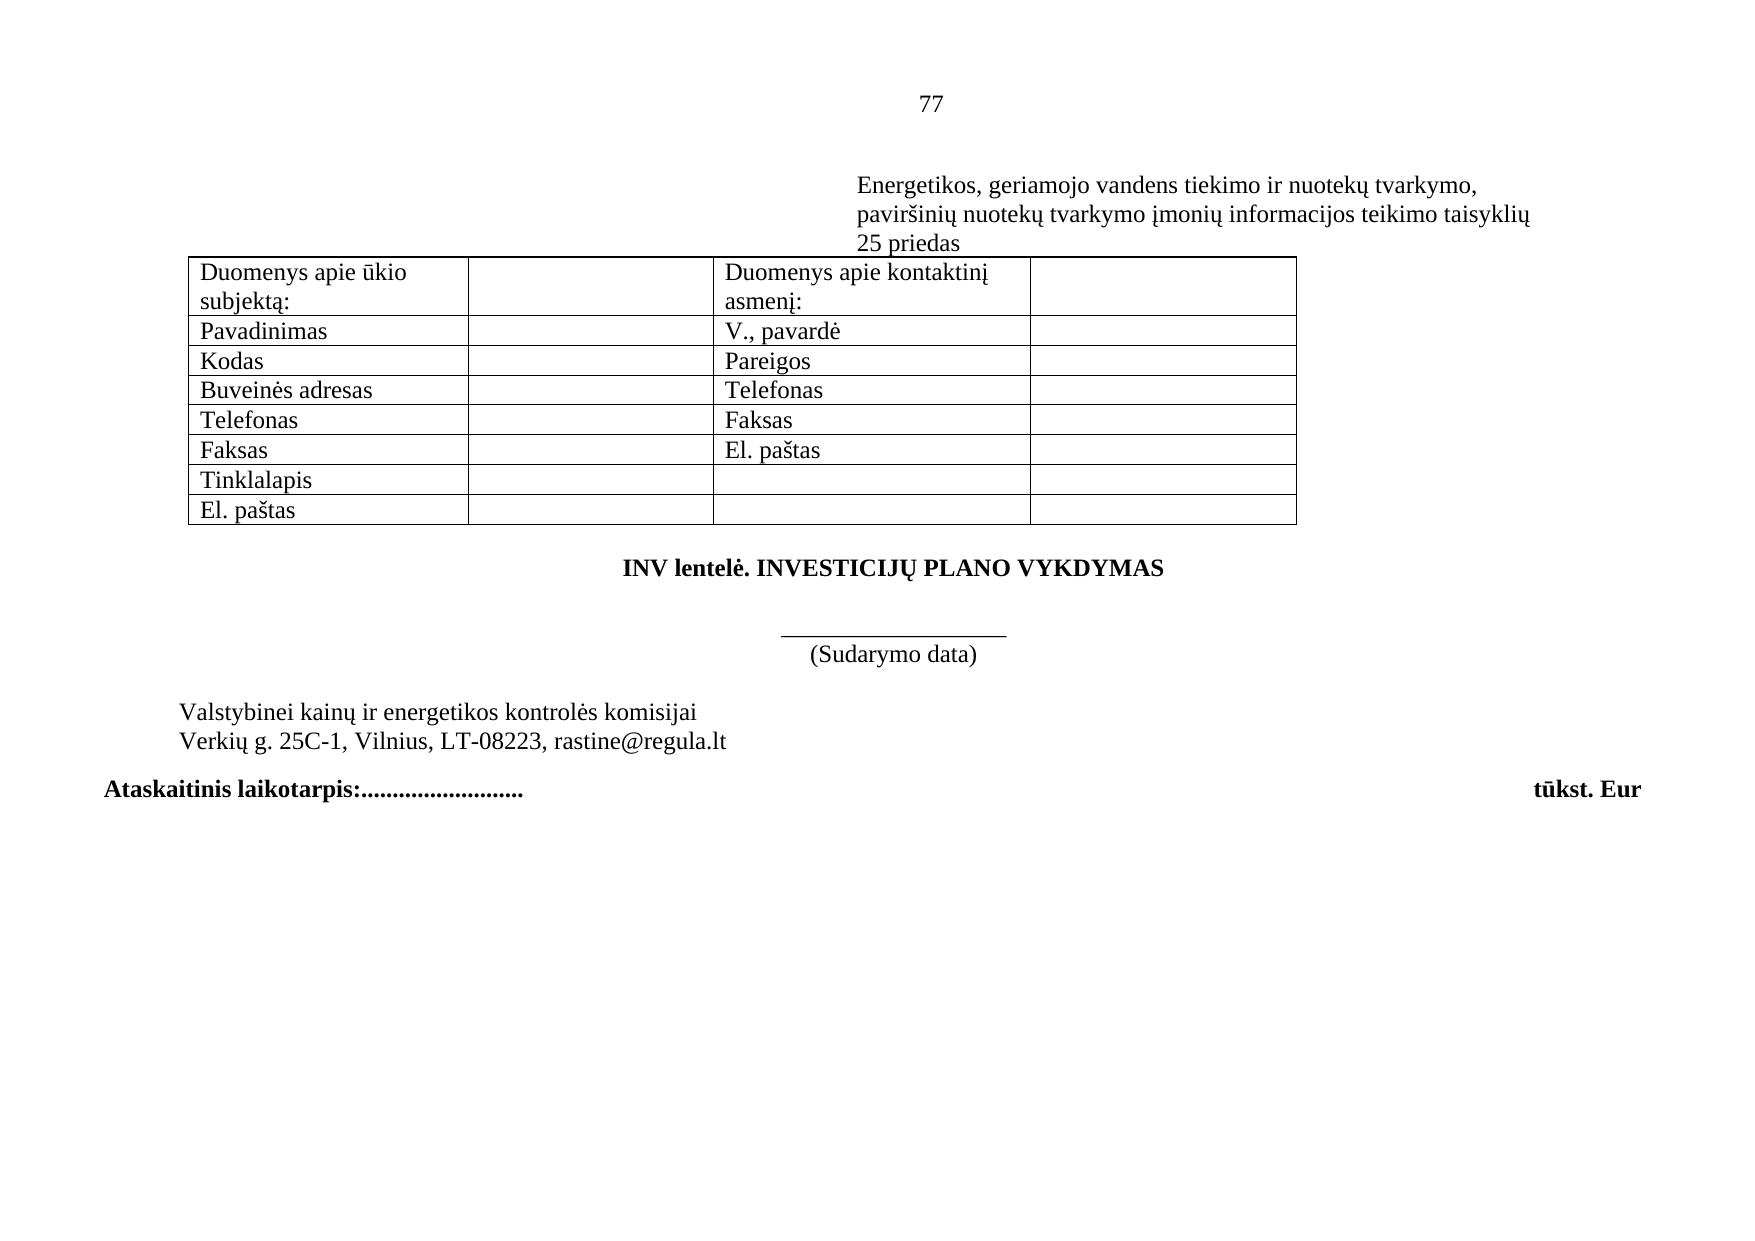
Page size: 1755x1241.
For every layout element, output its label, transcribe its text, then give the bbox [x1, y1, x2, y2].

text (Sudarymo data) [103, 639, 1683, 668]
table_cell [469, 346, 713, 374]
table_cell [1031, 346, 1296, 374]
table_cell [714, 465, 1030, 494]
table_header Duomenys apie kontaktinį asmenį: [714, 258, 1030, 315]
table_header [1031, 258, 1296, 315]
table_cell [469, 376, 713, 404]
table_cell Tinklalapis [189, 465, 468, 494]
table_cell Buveinės adresas [189, 376, 468, 404]
table_cell [469, 435, 713, 464]
text Verkių g. 25C-1, Vilnius, LT-08223, rastine@regula.lt [103, 726, 1683, 754]
text Valstybinei kainų ir energetikos kontrolės komisijai [103, 697, 1683, 726]
table_cell [1031, 316, 1296, 345]
table_cell Telefonas [189, 405, 468, 434]
table_cell [1031, 465, 1296, 494]
table_cell Pareigos [714, 346, 1030, 374]
table_cell [469, 495, 713, 523]
table_cell [469, 316, 713, 345]
text 25 priedas [635, 228, 1683, 256]
table_cell [469, 465, 713, 494]
table_cell [469, 405, 713, 434]
text INV lentelė. INVESTICIJŲ PLANO VYKDYMAS [103, 553, 1683, 582]
text paviršinių nuotekų tvarkymo įmonių informacijos teikimo taisyklių [635, 199, 1683, 228]
table_cell Kodas [189, 346, 468, 374]
table_cell [1031, 405, 1296, 434]
table_cell Pavadinimas [189, 316, 468, 345]
table_header Duomenys apie ūkio subjektą: [189, 258, 468, 315]
text Ataskaitinis laikotarpis:.......................... tūkst. Eur [103, 774, 1683, 802]
text __________________ [103, 611, 1683, 639]
table_cell Telefonas [714, 376, 1030, 404]
table_cell [1031, 495, 1296, 523]
text Energetikos, geriamojo vandens tiekimo ir nuotekų tvarkymo, [857, 170, 1683, 199]
table_cell Faksas [714, 405, 1030, 434]
table_cell [1031, 435, 1296, 464]
table_cell El. paštas [714, 435, 1030, 464]
table_header [469, 258, 713, 315]
table_cell V., pavardė [714, 316, 1030, 345]
table_cell [1031, 376, 1296, 404]
table_cell El. paštas [189, 495, 468, 523]
table_cell [714, 495, 1030, 523]
table_cell Faksas [189, 435, 468, 464]
